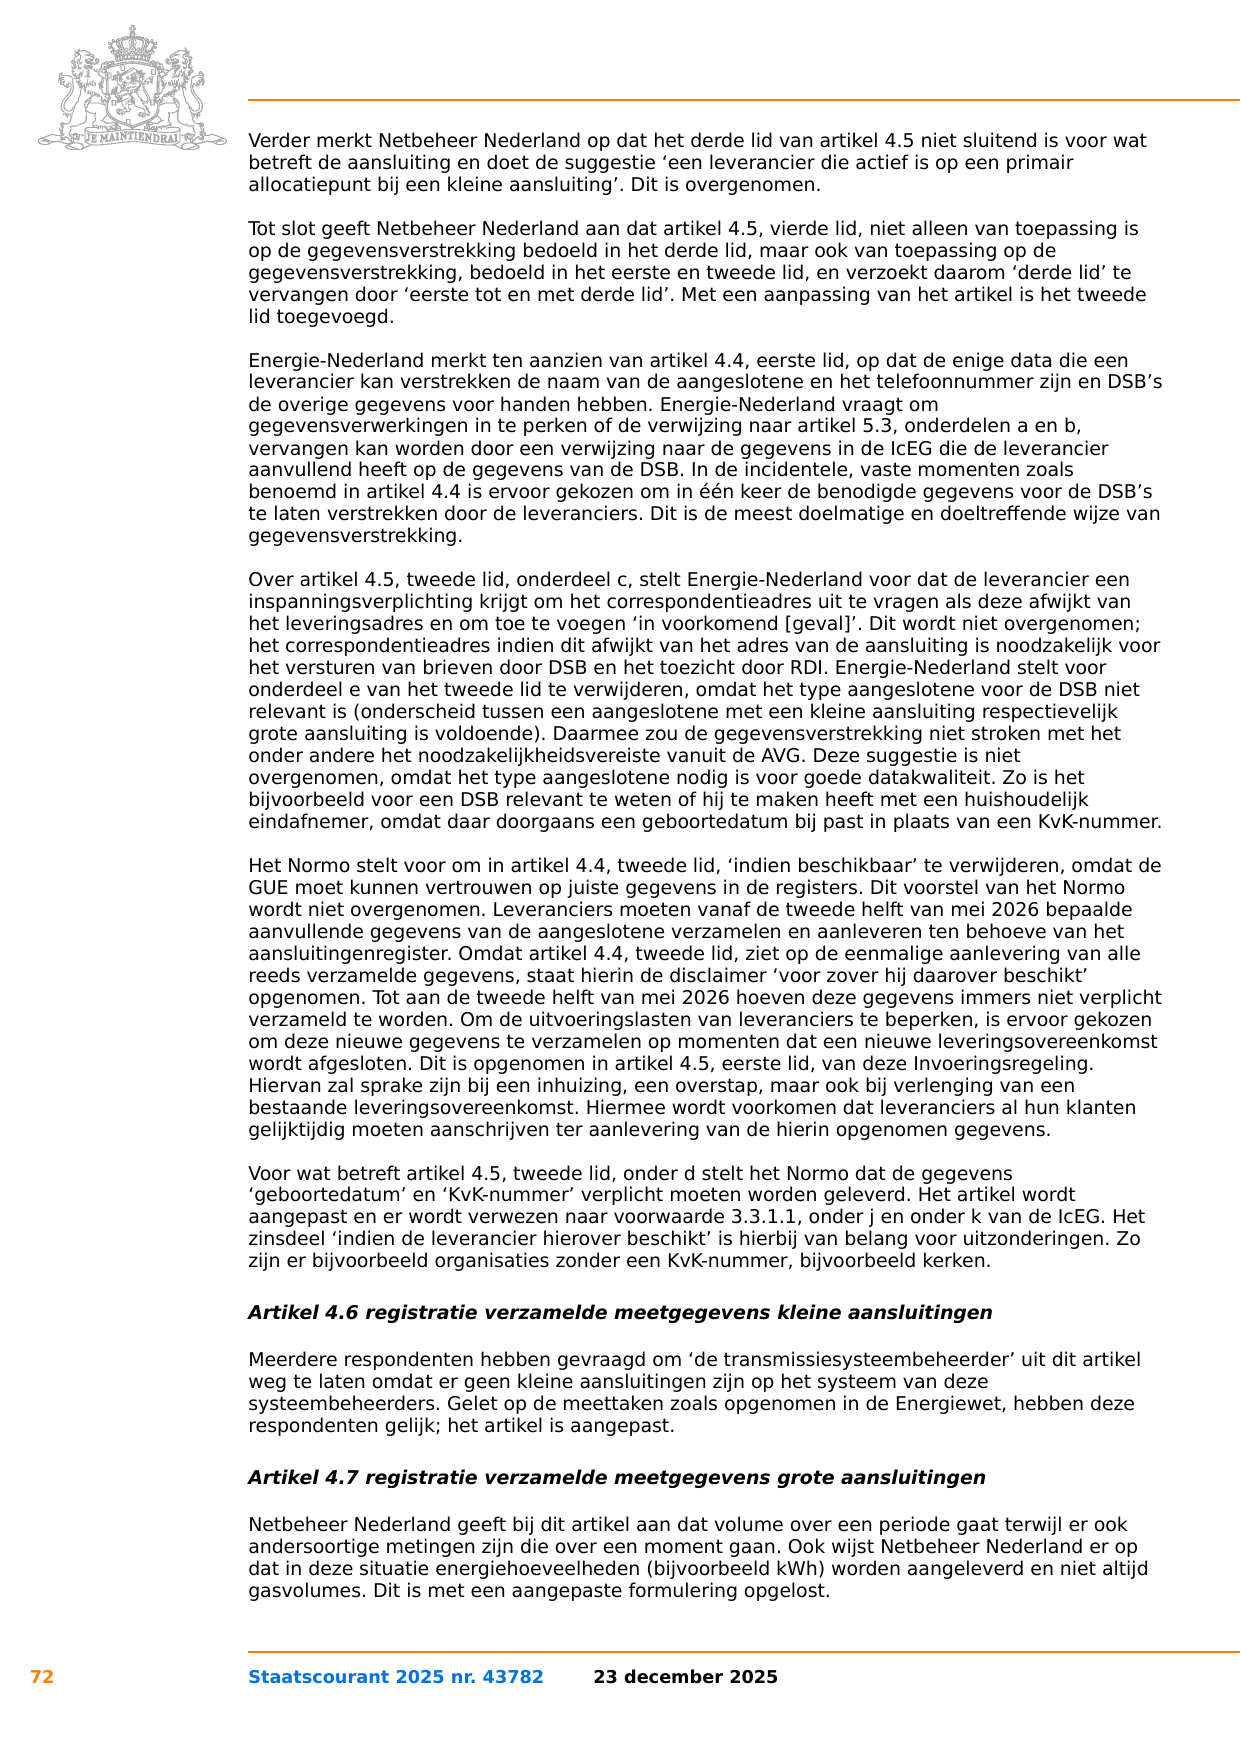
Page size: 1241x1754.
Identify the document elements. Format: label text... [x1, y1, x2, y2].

text Netbeheer Nederland geeft bij dit artikel aan dat volume over een periode gaat terwijl er ook andersoortige metingen zijn die over een moment gaan. Ook wijst Netbeheer Nederland er op dat in deze situatie energiehoeveelheden (bijvoorbeeld kWh) worden aangeleverd en niet altijd gasvolumes. Dit is met een aangepaste formulering opgelost. [248, 1514, 1163, 1602]
subtitle Artikel 4.6 registratie verzamelde meetgegevens kleine aansluitingen [248, 1302, 1163, 1324]
text Energie-Nederland merkt ten aanzien van artikel 4.4, eerste lid, op dat de enige data die een leverancier kan verstrekken de naam van de aangeslotene en het telefoonnummer zijn en DSB’s de overige gegevens voor handen hebben. Energie-Nederland vraagt om gegevensverwerkingen in te perken of de verwijzing naar artikel 5.3, onderdelen a en b, vervangen kan worden door een verwijzing naar de gegevens in de IcEG die de leverancier aanvullend heeft op de gegevens van de DSB. In de incidentele, vaste momenten zoals benoemd in artikel 4.4 is ervoor gekozen om in één keer de benodigde gegevens voor de DSB’s te laten verstrekken door de leveranciers. Dit is de meest doelmatige en doeltreffende wijze van gegevensverstrekking. [248, 349, 1163, 547]
text Tot slot geeft Netbeheer Nederland aan dat artikel 4.5, vierde lid, niet alleen van toepassing is op de gegevensverstrekking bedoeld in het derde lid, maar ook van toepassing op de gegevensverstrekking, bedoeld in het eerste en tweede lid, en verzoekt daarom ‘derde lid’ te vervangen door ‘eerste tot en met derde lid’. Met een aanpassing van het artikel is het tweede lid toegevoegd. [248, 218, 1163, 328]
text Over artikel 4.5, tweede lid, onderdeel c, stelt Energie-Nederland voor dat de leverancier een inspanningsverplichting krijgt om het correspondentieadres uit te vragen als deze afwijkt van het leveringsadres en om toe te voegen ‘in voorkomend [geval]’. Dit wordt niet overgenomen; het correspondentieadres indien dit afwijkt van het adres van de aansluiting is noodzakelijk voor het versturen van brieven door DSB en het toezicht door RDI. Energie-Nederland stelt voor onderdeel e van het tweede lid te verwijderen, omdat het type aangeslotene voor de DSB niet relevant is (onderscheid tussen een aangeslotene met een kleine aansluiting respectievelijk grote aansluiting is voldoende). Daarmee zou de gegevensverstrekking niet stroken met het onder andere het noodzakelijkheidsvereiste vanuit de AVG. Deze suggestie is niet overgenomen, omdat het type aangeslotene nodig is voor goede datakwaliteit. Zo is het bijvoorbeeld voor een DSB relevant te weten of hij te maken heeft met een huishoudelijk eindafnemer, omdat daar doorgaans een geboortedatum bij past in plaats van een KvK-nummer. [248, 569, 1163, 833]
text Het Normo stelt voor om in artikel 4.4, tweede lid, ‘indien beschikbaar’ te verwijderen, omdat de GUE moet kunnen vertrouwen op juiste gegevens in de registers. Dit voorstel van het Normo wordt niet overgenomen. Leveranciers moeten vanaf de tweede helft van mei 2026 bepaalde aanvullende gegevens van de aangeslotene verzamelen en aanleveren ten behoeve van het aansluitingenregister. Omdat artikel 4.4, tweede lid, ziet op de eenmalige aanlevering van alle reeds verzamelde gegevens, staat hierin de disclaimer ‘voor zover hij daarover beschikt’ opgenomen. Tot aan de tweede helft van mei 2026 hoeven deze gegevens immers niet verplicht verzameld te worden. Om de uitvoeringslasten van leveranciers te beperken, is ervoor gekozen om deze nieuwe gegevens te verzamelen op momenten dat een nieuwe leveringsovereenkomst wordt afgesloten. Dit is opgenomen in artikel 4.5, eerste lid, van deze Invoeringsregeling. Hiervan zal sprake zijn bij een inhuizing, een overstap, maar ook bij verlenging van een bestaande leveringsovereenkomst. Hiermee wordt voorkomen dat leveranciers al hun klanten gelijktijdig moeten aanschrijven ter aanlevering van de hierin opgenomen gegevens. [248, 855, 1163, 1141]
text Voor wat betreft artikel 4.5, tweede lid, onder d stelt het Normo dat de gegevens ‘geboortedatum’ en ‘KvK-nummer’ verplicht moeten worden geleverd. Het artikel wordt aangepast en er wordt verwezen naar voorwaarde 3.3.1.1, onder j en onder k van de IcEG. Het zinsdeel ‘indien de leverancier hierover beschikt’ is hierbij van belang voor uitzonderingen. Zo zijn er bijvoorbeeld organisaties zonder een KvK-nummer, bijvoorbeeld kerken. [248, 1162, 1163, 1272]
subtitle Artikel 4.7 registratie verzamelde meetgegevens grote aansluitingen [248, 1467, 1163, 1489]
picture [38, 25, 227, 150]
text Meerdere respondenten hebben gevraagd om ‘de transmissiesysteembeheerder’ uit dit artikel weg te laten omdat er geen kleine aansluitingen zijn op het systeem van deze systeembeheerders. Gelet op de meettaken zoals opgenomen in de Energiewet, hebben deze respondenten gelijk; het artikel is aangepast. [248, 1349, 1163, 1437]
text Verder merkt Netbeheer Nederland op dat het derde lid van artikel 4.5 niet sluitend is voor wat betreft de aansluiting en doet de suggestie ‘een leverancier die actief is op een primair allocatiepunt bij een kleine aansluiting’. Dit is overgenomen. [248, 130, 1163, 196]
